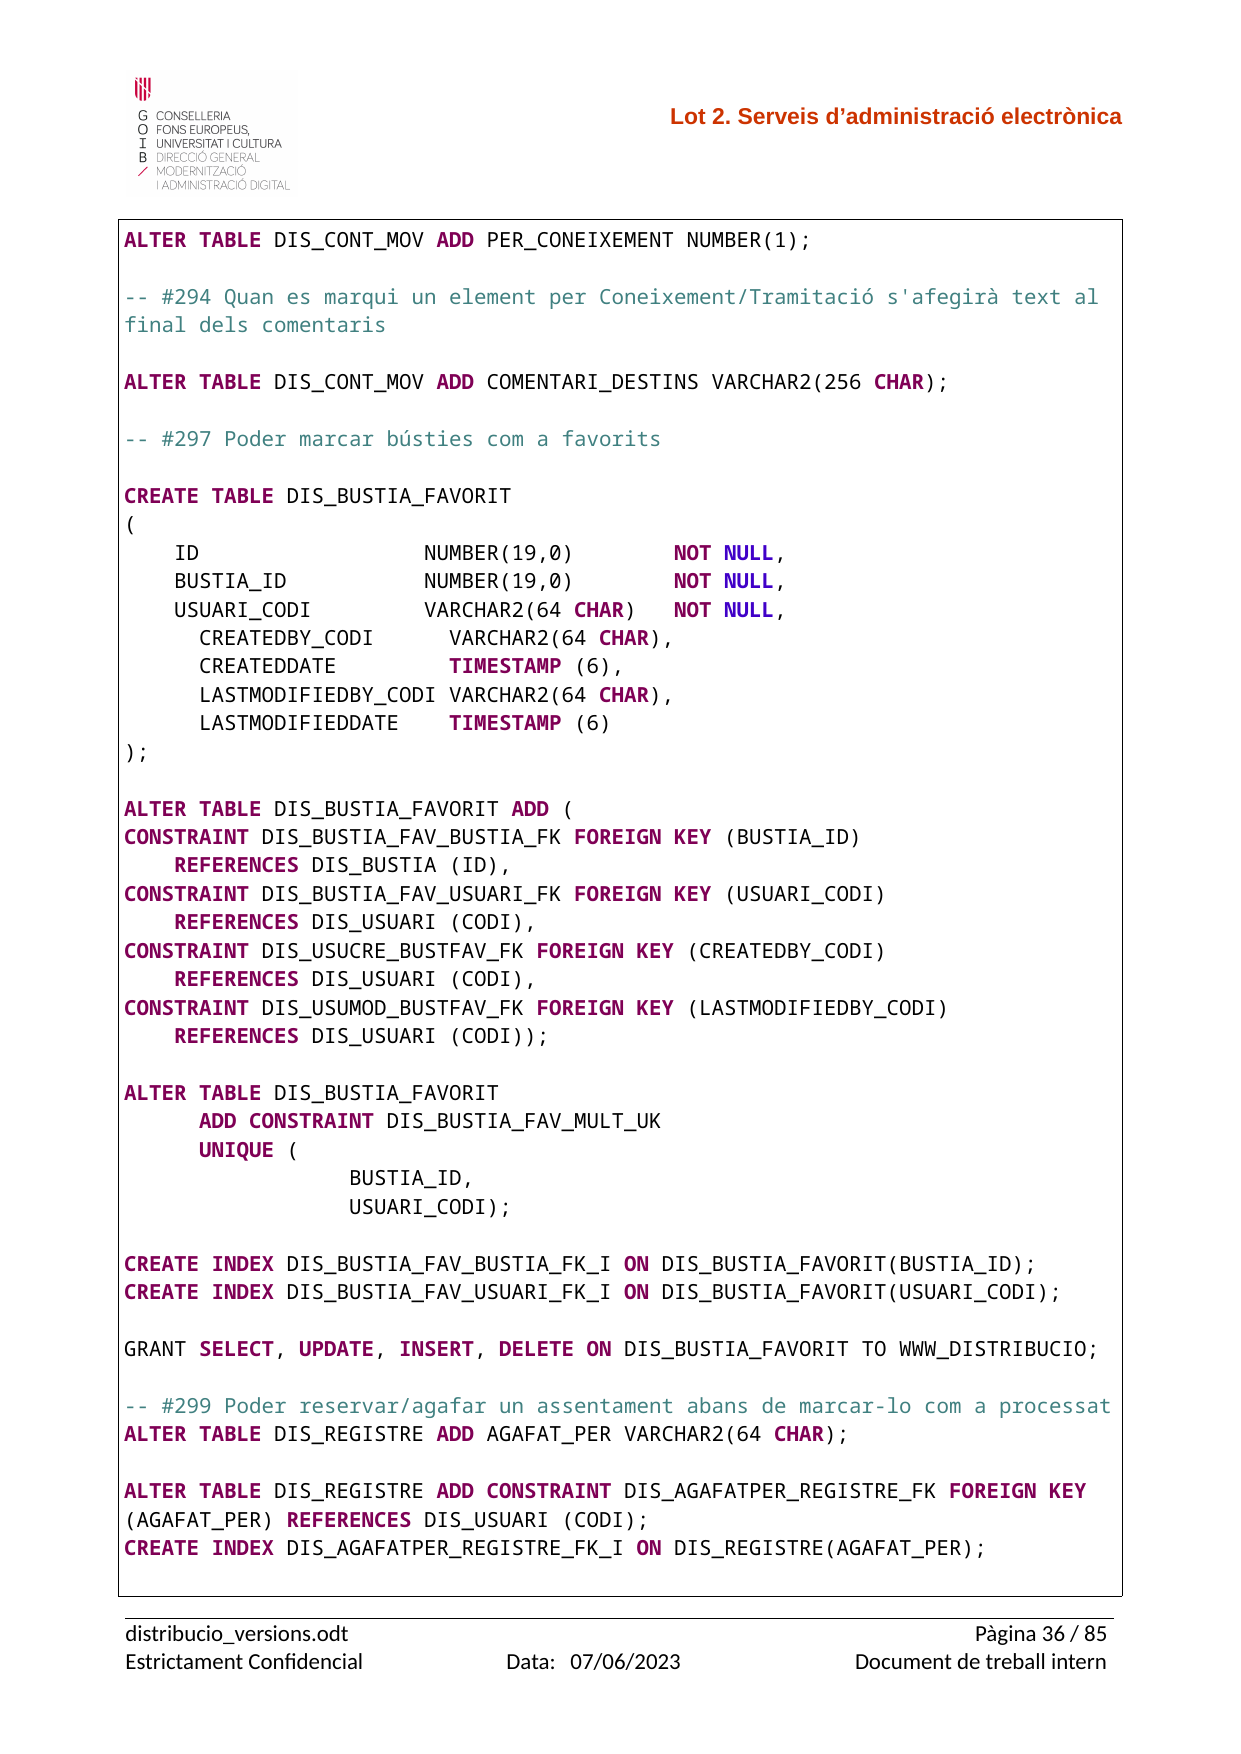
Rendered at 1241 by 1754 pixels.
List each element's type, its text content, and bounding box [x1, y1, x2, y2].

picture [126, 70, 299, 197]
table_header ALTER TABLE DIS_CONT_MOV ADD PER_CONEIXEMENT NUMBER(1); -- #294 Quan es marqui un element per Coneixement/Tramitació s'afegirà text al final dels comentaris ALTER TABLE DIS_CONT_MOV ADD COMENTARI_DESTINS VARCHAR2(256 CHAR); -- #297 Poder marcar bústies com a favorits CREATE TABLE DIS_BUSTIA_FAVORIT ( ID NUMBER(19,0) NOT NULL, BUSTIA_ID NUMBER(19,0) NOT NULL, USUARI_CODI VARCHAR2(64 CHAR) NOT NULL, CREATEDBY_CODI VARCHAR2(64 CHAR), CREATEDDATE TIMESTAMP (6), LASTMODIFIEDBY_CODI VARCHAR2(64 CHAR), LASTMODIFIEDDATE TIMESTAMP (6) ); ALTER TABLE DIS_BUSTIA_FAVORIT ADD ( CONSTRAINT DIS_BUSTIA_FAV_BUSTIA_FK FOREIGN KEY (BUSTIA_ID) REFERENCES DIS_BUSTIA (ID), CONSTRAINT DIS_BUSTIA_FAV_USUARI_FK FOREIGN KEY (USUARI_CODI) REFERENCES DIS_USUARI (CODI), CONSTRAINT DIS_USUCRE_BUSTFAV_FK FOREIGN KEY (CREATEDBY_CODI) REFERENCES DIS_USUARI (CODI), CONSTRAINT DIS_USUMOD_BUSTFAV_FK FOREIGN KEY (LASTMODIFIEDBY_CODI) REFERENCES DIS_USUARI (CODI)); ALTER TABLE DIS_BUSTIA_FAVORIT ADD CONSTRAINT DIS_BUSTIA_FAV_MULT_UK UNIQUE ( BUSTIA_ID, USUARI_CODI); CREATE INDEX DIS_BUSTIA_FAV_BUSTIA_FK_I ON DIS_BUSTIA_FAVORIT(BUSTIA_ID); CREATE INDEX DIS_BUSTIA_FAV_USUARI_FK_I ON DIS_BUSTIA_FAVORIT(USUARI_CODI); GRANT SELECT, UPDATE, INSERT, DELETE ON DIS_BUSTIA_FAVORIT TO WWW_DISTRIBUCIO; -- #299 Poder reservar/agafar un assentament abans de marcar-lo com a processat ALTER TABLE DIS_REGISTRE ADD AGAFAT_PER VARCHAR2(64 CHAR); ALTER TABLE DIS_REGISTRE ADD CONSTRAINT DIS_AGAFATPER_REGISTRE_FK FOREIGN KEY (AGAFAT_PER) REFERENCES DIS_USUARI (CODI); CREATE INDEX DIS_AGAFATPER_REGISTRE_FK_I ON DIS_REGISTRE(AGAFAT_PER); [119, 220, 1122, 1596]
